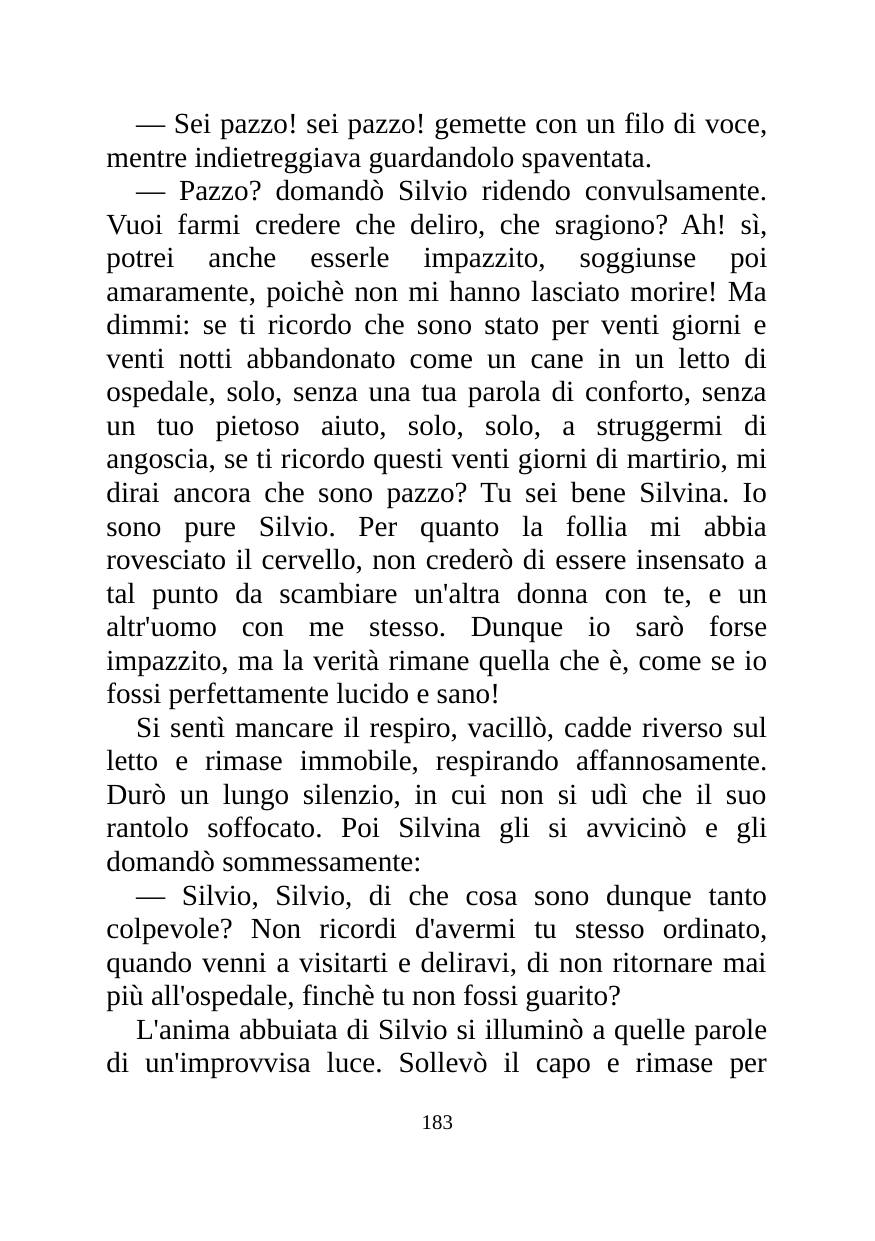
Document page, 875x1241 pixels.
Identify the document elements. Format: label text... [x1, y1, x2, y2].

text Si sentì mancare il respiro, vacillò, cadde riverso sul letto e rimase immobile, respirando affannosamente. Durò un lungo silenzio, in cui non si udì che il suo rantolo soffocato. Poi Silvina gli si avvicinò e gli domandò sommessamente: [106, 710, 768, 878]
text — Sei pazzo! sei pazzo! gemette con un filo di voce, mentre indietreggiava guardandolo spaventata. [106, 106, 768, 173]
text L'anima abbuiata di Silvio si illuminò a quelle parole di un'improvvisa luce. Sollevò il capo e rimase per [106, 1012, 768, 1079]
text — Silvio, Silvio, di che cosa sono dunque tanto colpevole? Non ricordi d'avermi tu stesso ordinato, quando venni a visitarti e deliravi, di non ritornare mai più all'ospedale, finchè tu non fossi guarito? [106, 878, 768, 1012]
text — Pazzo? domandò Silvio ridendo convulsamente. Vuoi farmi credere che deliro, che sragiono? Ah! sì, potrei anche esserle impazzito, soggiunse poi amaramente, poichè non mi hanno lasciato morire! Ma dimmi: se ti ricordo che sono stato per venti giorni e venti notti abbandonato come un cane in un letto di ospedale, solo, senza una tua parola di conforto, senza un tuo pietoso aiuto, solo, solo, a struggermi di angoscia, se ti ricordo questi venti giorni di martirio, mi dirai ancora che sono pazzo? Tu sei bene Silvina. Io sono pure Silvio. Per quanto la follia mi abbia rovesciato il cervello, non crederò di essere insensato a tal punto da scambiare un'altra donna con te, e un altr'uomo con me stesso. Dunque io sarò forse impazzito, ma la verità rimane quella che è, come se io fossi perfettamente lucido e sano! [106, 173, 768, 710]
